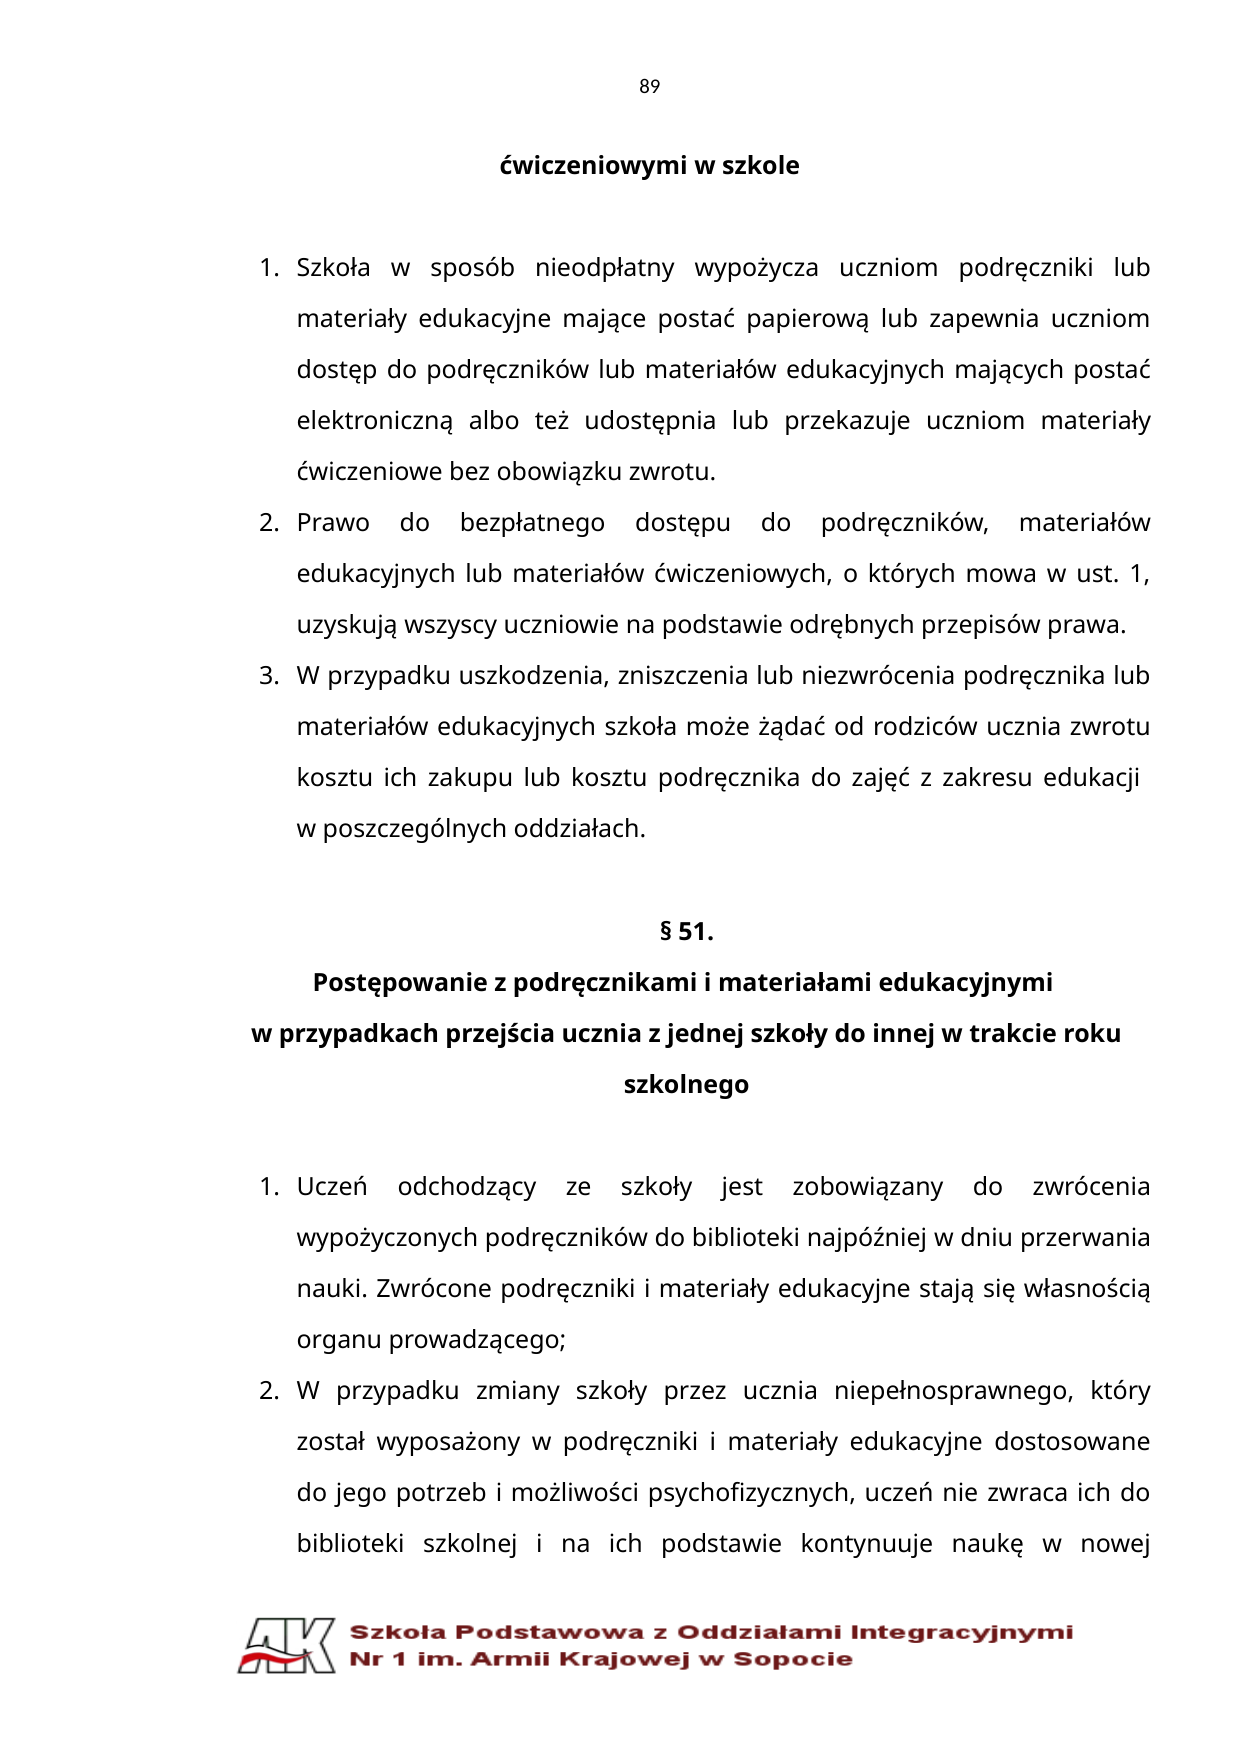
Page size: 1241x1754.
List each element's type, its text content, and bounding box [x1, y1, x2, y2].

list Uczeń odchodzący ze szkoły jest zobowiązany do zwrócenia wypożyczonych podręczników do biblioteki najpóźniej w dniu przerwania nauki. Zwrócone podręczniki i materiały edukacyjne stają się własnością organu prowadzącego; [259, 1168, 1152, 1356]
list W przypadku zmiany szkoły przez ucznia niepełnosprawnego, który został wyposażony w podręczniki i materiały edukacyjne dostosowane do jego potrzeb i możliwości psychofizycznych, uczeń nie zwraca ich do biblioteki szkolnej i na ich podstawie kontynuuje naukę w nowej [259, 1373, 1152, 1560]
list W przypadku uszkodzenia, zniszczenia lub niezwrócenia podręcznika lub materiałów edukacyjnych szkoła może żądać od rodziców ucznia zwrotu kosztu ich zakupu lub kosztu podręcznika do zajęć z zakresu edukacji w poszczególnych oddziałach. [259, 658, 1152, 845]
list Prawo do bezpłatnego dostępu do podręczników, materiałów edukacyjnych lub materiałów ćwiczeniowych, o których mowa w ust. 1, uzyskują wszyscy uczniowie na podstawie odrębnych przepisów prawa. [259, 505, 1152, 641]
text Postępowanie z podręcznikami i materiałami edukacyjnymi w przypadkach przejścia ucznia z jednej szkoły do innej w trakcie roku szkolnego [221, 964, 1152, 1100]
list Szkoła w sposób nieodpłatny wypożycza uczniom podręczniki lub materiały edukacyjne mające postać papierową lub zapewnia uczniom dostęp do podręczników lub materiałów edukacyjnych mających postać elektroniczną albo też udostępnia lub przekazuje uczniom materiały ćwiczeniowe bez obowiązku zwrotu. [259, 250, 1152, 488]
text § 51. [221, 913, 1152, 947]
text ćwiczeniowymi w szkole [148, 148, 1152, 182]
picture [236, 1611, 1122, 1680]
